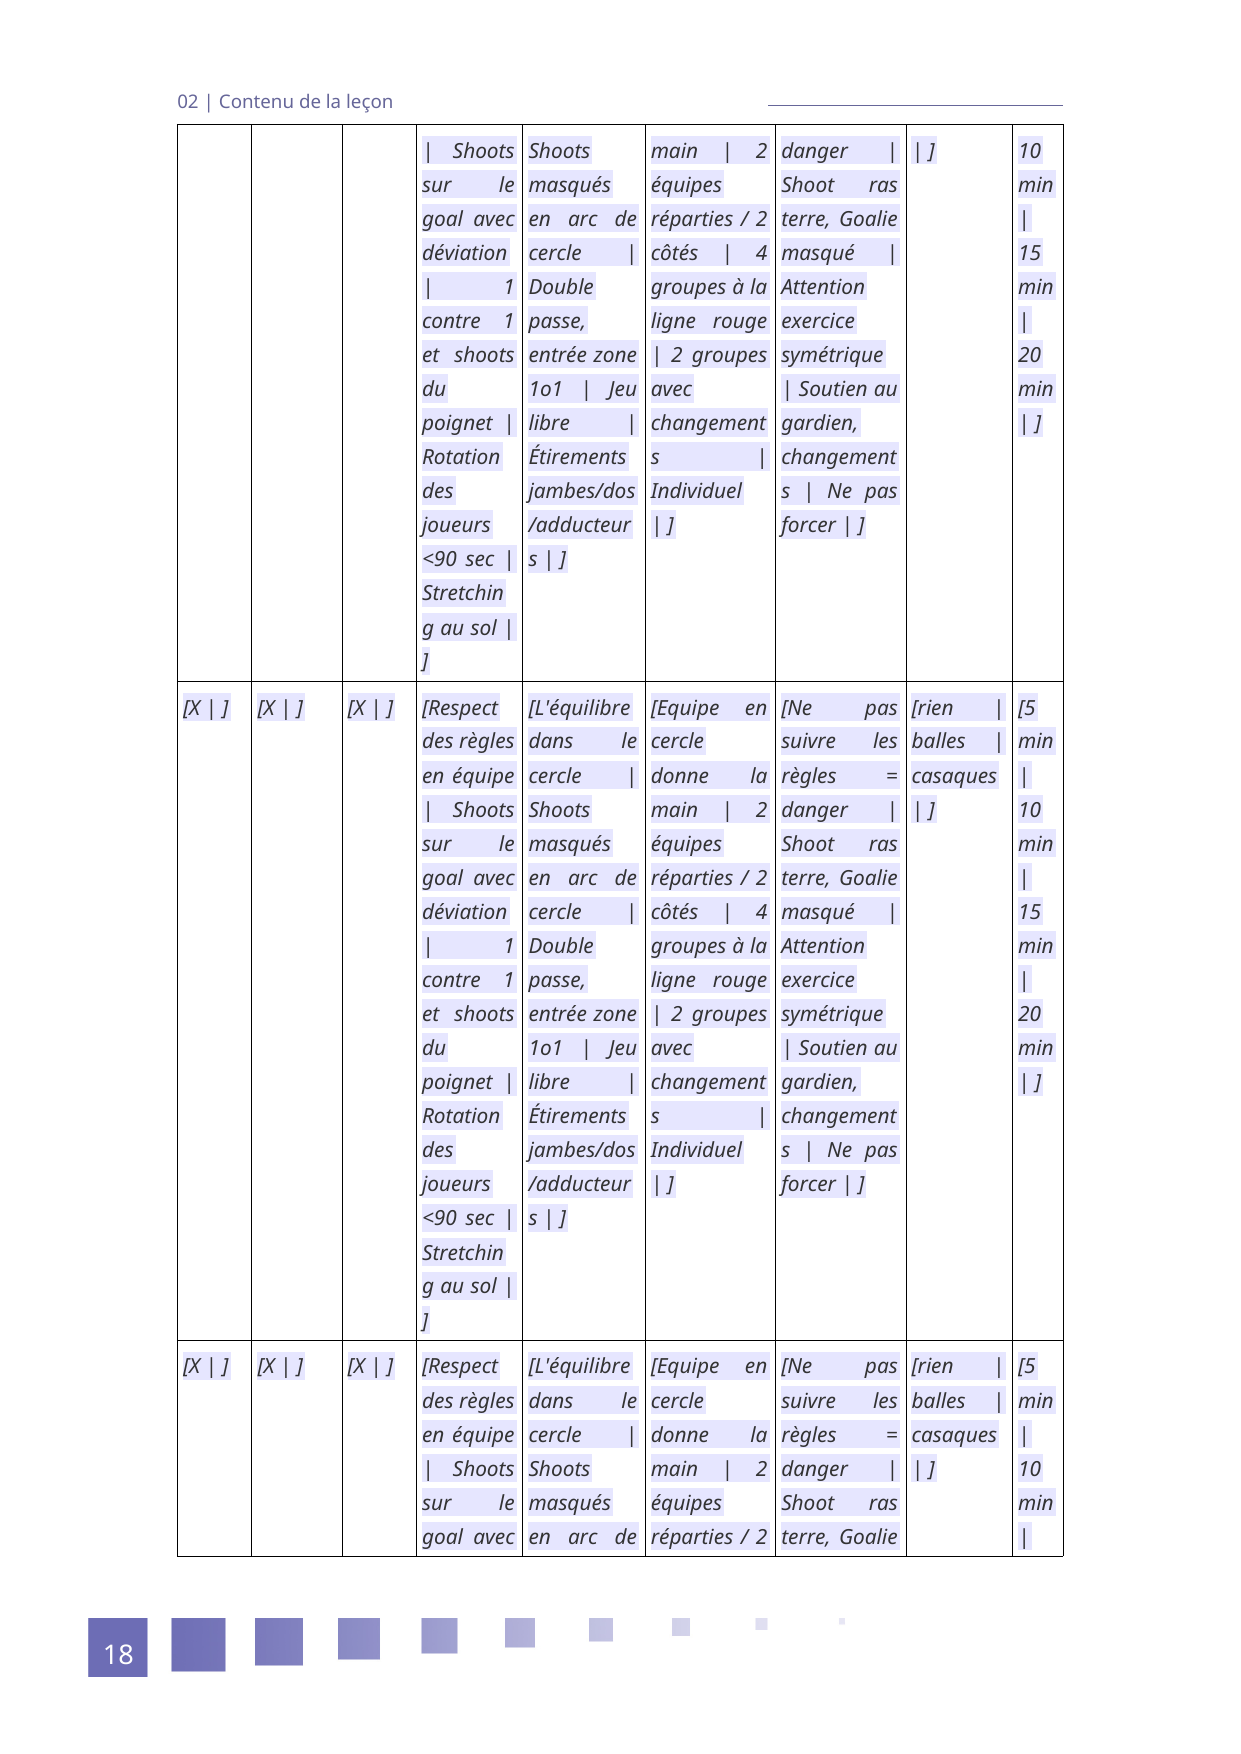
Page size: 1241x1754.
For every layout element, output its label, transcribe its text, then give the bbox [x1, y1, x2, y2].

table_cell [Ne pas suivre les règles = danger | Shoot ras terre, Goalie masqué | Attention exercice symétrique | Soutien au gardien, changements | Ne pas forcer | ] [776, 682, 906, 1340]
table_cell [rien | balles | casaques | ] [907, 1341, 1012, 1556]
table_cell [178, 125, 251, 681]
table_cell [X | ] [252, 1341, 342, 1556]
table_cell | ] [907, 125, 1012, 681]
table_cell [X | ] [178, 682, 251, 1340]
table_cell [X | ] [178, 1341, 251, 1556]
table_cell [343, 125, 416, 681]
table_cell [5 min | 10 min | 15 min | 20 min | ] [1013, 682, 1063, 1340]
table_cell [Respect des règles en équipe | Shoots sur le goal avec [417, 1341, 522, 1556]
picture [88, 1618, 889, 1678]
table_cell [Respect des règles en équipe | Shoots sur le goal avec déviation | 1 contre 1 et shoots du poignet | Rotation des joueurs <90 sec | Stretching au sol | ] [417, 682, 522, 1340]
table_cell [L'équilibre dans le cercle | Shoots masqués en arc de [523, 1341, 645, 1556]
table_cell Shoots masqués en arc de cercle | Double passe, entrée zone 1o1 | Jeu libre | Étirements jambes/dos/adducteurs | ] [523, 125, 645, 681]
table_cell main | 2 équipes réparties / 2 côtés | 4 groupes à la ligne rouge | 2 groupes avec changements | Individuel | ] [646, 125, 775, 681]
table_cell [Ne pas suivre les règles = danger | Shoot ras terre, Goalie [776, 1341, 906, 1556]
table_cell [X | ] [343, 682, 416, 1340]
table_cell [252, 125, 342, 681]
table_cell | Shoots sur le goal avec déviation | 1 contre 1 et shoots du poignet | Rotation des joueurs <90 sec | Stretching au sol | ] [417, 125, 522, 681]
table_cell [X | ] [252, 682, 342, 1340]
table_cell [Equipe en cercle donne la main | 2 équipes réparties / 2 côtés | 4 groupes à la ligne rouge | 2 groupes avec changements | Individuel | ] [646, 682, 775, 1340]
table_cell [X | ] [343, 1341, 416, 1556]
table_cell danger | Shoot ras terre, Goalie masqué | Attention exercice symétrique | Soutien au gardien, changements | Ne pas forcer | ] [776, 125, 906, 681]
table_cell [L'équilibre dans le cercle | Shoots masqués en arc de cercle | Double passe, entrée zone 1o1 | Jeu libre | Étirements jambes/dos/adducteurs | ] [523, 682, 645, 1340]
table_cell [5 min | 10 min | [1013, 1341, 1063, 1556]
table_cell [Equipe en cercle donne la main | 2 équipes réparties / 2 [646, 1341, 775, 1556]
table_cell [rien | balles | casaques | ] [907, 682, 1012, 1340]
table_cell 10 min | 15 min | 20 min | ] [1013, 125, 1063, 681]
